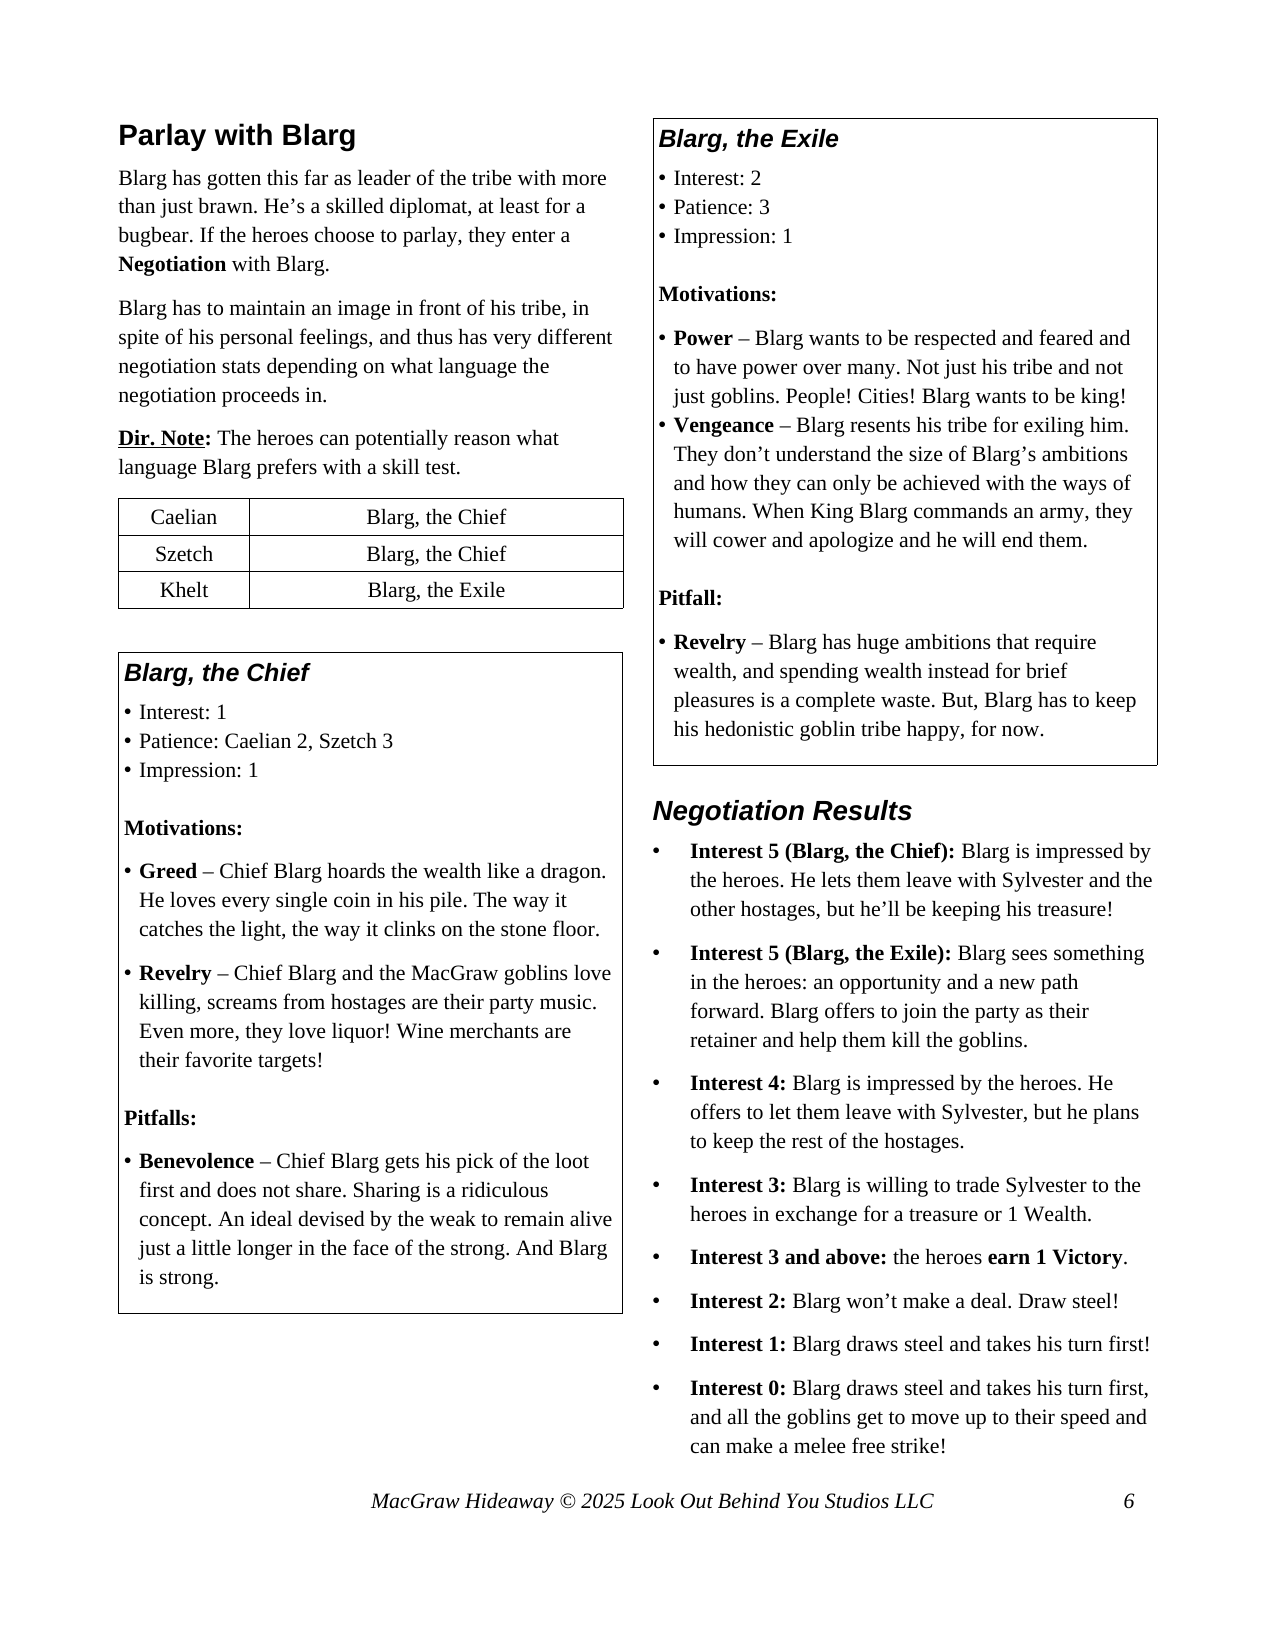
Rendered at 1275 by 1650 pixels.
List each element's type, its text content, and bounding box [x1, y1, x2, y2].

list Interest 4: Blarg is impressed by the heroes. He offers to let them leave with Sylvester, but he plans to keep the rest of the hostages. [652, 1070, 1157, 1153]
list Interest 5 (Blarg, the Exile): Blarg sees something in the heroes: an opportunity and a new path forward. Blarg offers to join the party as their retainer and help them kill the goblins. [652, 940, 1157, 1052]
subtitle Parlay with Blarg [118, 118, 622, 152]
table_header Caelian [119, 499, 249, 535]
text Dir. Note: The heroes can potentially reason what language Blarg prefers with a skill test. [118, 425, 622, 479]
subtitle Negotiation Results [652, 794, 1157, 826]
list Interest 1: Blarg draws steel and takes his turn first! [652, 1331, 1157, 1357]
list Interest 2: Blarg won’t make a deal. Draw steel! [652, 1288, 1157, 1313]
list Interest 0: Blarg draws steel and takes his turn first, and all the goblins get to move up to their speed and can make a melee free strike! [652, 1375, 1157, 1458]
list Interest 5 (Blarg, the Chief): Blarg is impressed by the heroes. He lets them leave with Sylvester and the other hostages, but he’ll be keeping his treasure! [652, 838, 1157, 922]
table_header Blarg, the Chief Interest: 1 Patience: Caelian 2, Szetch 3 Impression: 1 Motivations: Greed – Chief Blarg hoards the wealth like a dragon. He loves every single coin in his pile. The way it catches the light, the way it clinks on the stone floor. Revelry – Chief Blarg and the MacGraw goblins love killing, screams from hostages are their party music. Even more, they love liquor! Wine merchants are their favorite targets! Pitfalls: Benevolence – Chief Blarg gets his pick of the loot first and does not share. Sharing is a ridiculous concept. An ideal devised by the weak to remain alive just a little longer in the face of the strong. And Blarg is strong. [119, 653, 622, 1313]
table_header Blarg, the Chief [250, 499, 623, 535]
list Interest 3: Blarg is willing to trade Sylvester to the heroes in exchange for a treasure or 1 Wealth. [652, 1172, 1157, 1226]
text Blarg has gotten this far as leader of the tribe with more than just brawn. He’s a skilled diplomat, at least for a bugbear. If the heroes choose to parlay, they enter a Negotiation with Blarg. [118, 164, 622, 277]
table_cell Blarg, the Exile [250, 572, 623, 608]
table_cell Khelt [119, 572, 249, 608]
table_cell Szetch [119, 536, 249, 571]
table_cell Blarg, the Chief [250, 536, 623, 571]
list Interest 3 and above: the heroes earn 1 Victory. [652, 1244, 1157, 1269]
text Blarg has to maintain an image in front of his tribe, in spite of his personal feelings, and thus has very different negotiation stats depending on what language the negotiation proceeds in. [118, 295, 622, 407]
table_header Blarg, the Exile Interest: 2 Patience: 3 Impression: 1 Motivations: Power – Blarg wants to be respected and feared and to have power over many. Not just his tribe and not just goblins. People! Cities! Blarg wants to be king! Vengeance – Blarg resents his tribe for exiling him. They don’t understand the size of Blarg’s ambitions and how they can only be achieved with the ways of humans. When King Blarg commands an army, they will cower and apologize and he will end them. Pitfall: Revelry – Blarg has huge ambitions that require wealth, and spending wealth instead for brief pleasures is a complete waste. But, Blarg has to keep his hedonistic goblin tribe happy, for now. [654, 119, 1157, 765]
